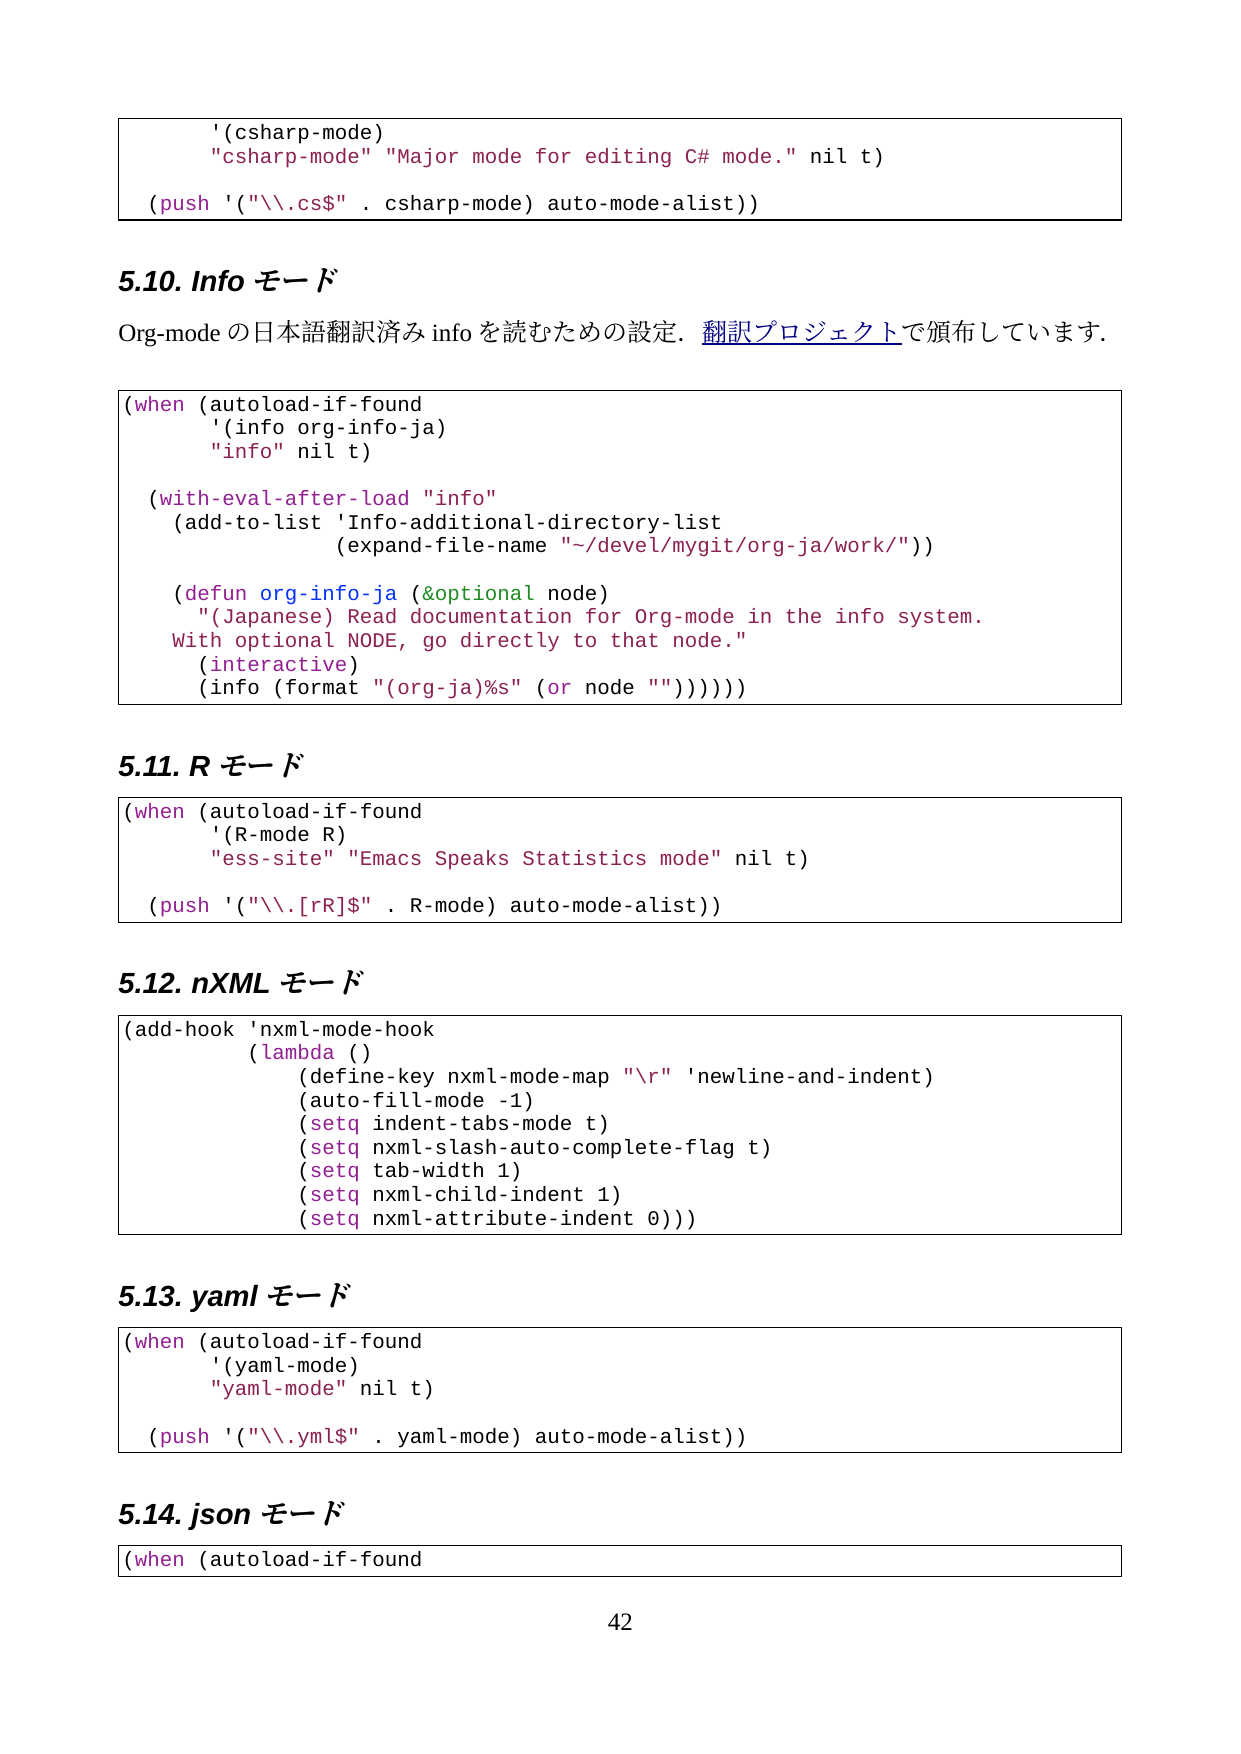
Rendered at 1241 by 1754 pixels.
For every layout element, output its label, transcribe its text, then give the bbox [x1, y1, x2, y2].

text (push '("\\.yml$" . yaml-mode) auto-mode-alist)) [119, 1422, 1121, 1452]
text "yaml-mode" nil t) [119, 1374, 1121, 1398]
subtitle yamlモード [118, 1273, 1122, 1315]
text (when (autoload-if-found [119, 1328, 1121, 1351]
subtitle nXMLモード [118, 960, 1122, 1002]
text (setq nxml-child-indent 1) [119, 1180, 1121, 1204]
text (interactive) [119, 650, 1121, 673]
text With optional NODE, go directly to that node." [119, 626, 1121, 650]
text (push '("\\.cs$" . csharp-mode) auto-mode-alist)) [119, 189, 1121, 219]
text (when (autoload-if-found [119, 798, 1121, 820]
text (info (format "(org-ja)%s" (or node "")))))) [119, 673, 1121, 704]
text (setq nxml-attribute-indent 0))) [119, 1204, 1121, 1234]
text (setq indent-tabs-mode t) [119, 1109, 1121, 1133]
text (defun org-info-ja (&optional node) [119, 579, 1121, 602]
text (when (autoload-if-found [119, 1546, 1121, 1576]
text "ess-site" "Emacs Speaks Statistics mode" nil t) [119, 844, 1121, 868]
text "info" nil t) [119, 437, 1121, 461]
text Org-mode の日本語翻訳済みinfoを読むための設定．翻訳プロジェクトで頒布しています． [118, 312, 1122, 377]
text (setq nxml-slash-auto-complete-flag t) [119, 1133, 1121, 1157]
text (add-hook 'nxml-mode-hook [119, 1016, 1121, 1038]
text (lambda () [119, 1038, 1121, 1062]
text (when (autoload-if-found [119, 391, 1121, 413]
subtitle Infoモード [118, 258, 1122, 300]
text "csharp-mode" "Major mode for editing C# mode." nil t) [119, 142, 1121, 165]
text (add-to-list 'Info-additional-directory-list [119, 508, 1121, 532]
text '(csharp-mode) [119, 119, 1121, 142]
text "(Japanese) Read documentation for Org-mode in the info system. [119, 602, 1121, 626]
text (define-key nxml-mode-map "\r" 'newline-and-indent) [119, 1062, 1121, 1086]
text '(info org-info-ja) [119, 413, 1121, 437]
text '(R-mode R) [119, 820, 1121, 844]
text (setq tab-width 1) [119, 1157, 1121, 1180]
subtitle Rモード [118, 742, 1122, 784]
subtitle jsonモード [118, 1491, 1122, 1533]
text '(yaml-mode) [119, 1351, 1121, 1374]
text (expand-file-name "~/devel/mygit/org-ja/work/")) [119, 532, 1121, 555]
text (push '("\\.[rR]$" . R-mode) auto-mode-alist)) [119, 891, 1121, 922]
text (auto-fill-mode -1) [119, 1086, 1121, 1109]
text (with-eval-after-load "info" [119, 484, 1121, 508]
